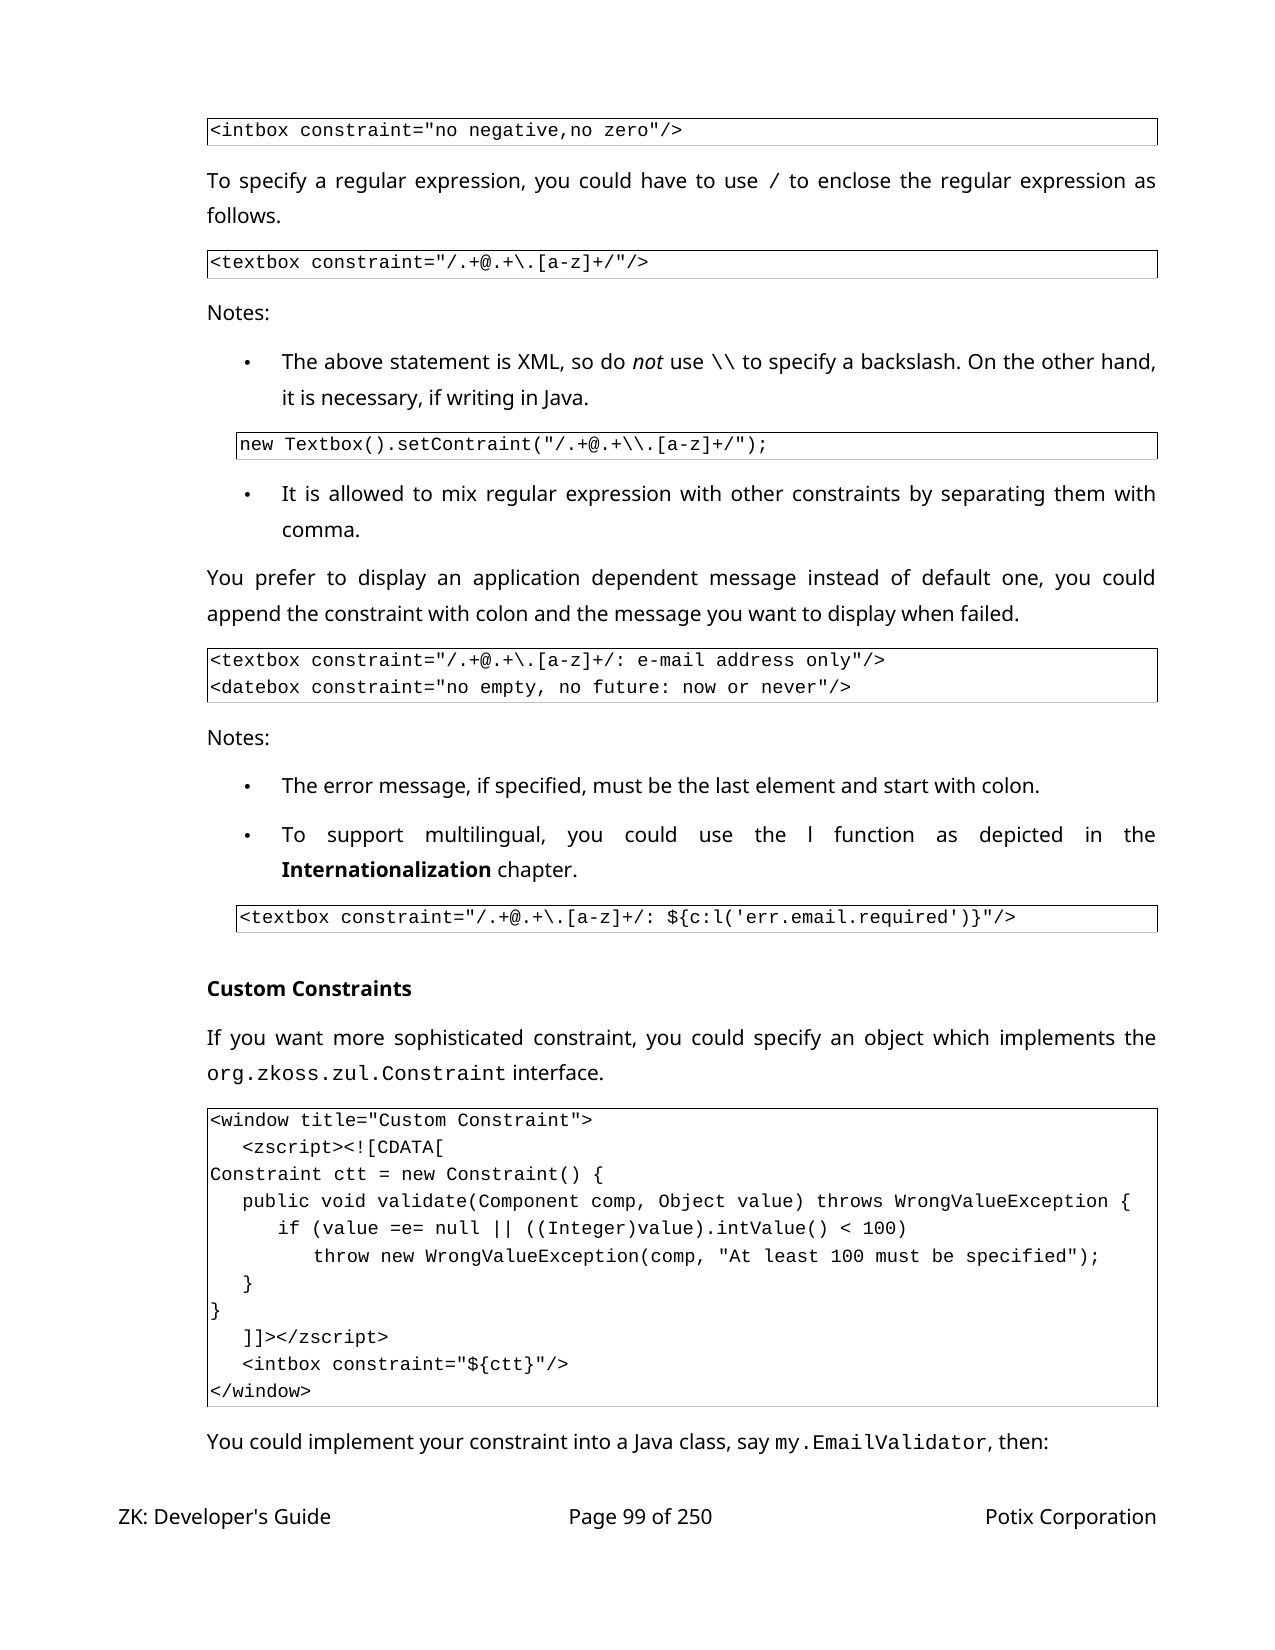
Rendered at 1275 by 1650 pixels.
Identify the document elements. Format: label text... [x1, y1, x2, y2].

text <window title="Custom Constraint"> [208, 1109, 1157, 1132]
subtitle Custom Constraints [207, 974, 1157, 1002]
text <textbox constraint="/.+@.+\.[a-z]+/: e-mail address only"/> [208, 649, 1157, 672]
text } [208, 1271, 1157, 1295]
text <intbox constraint="no negative,no zero"/> [208, 119, 1157, 145]
text public void validate(Component comp, Object value) throws WrongValueException { [208, 1189, 1157, 1213]
text To specify a regular expression, you could have to use / to enclose the regular expression as follows. [207, 166, 1157, 230]
text <zscript><![CDATA[ [208, 1135, 1157, 1159]
text Constraint ctt = new Constraint() { [208, 1162, 1157, 1186]
list To support multilingual, you could use the l function as depicted in the Internationalization chapter. [244, 820, 1157, 884]
text if (value =e= null || ((Integer)value).intValue() < 100) [208, 1216, 1157, 1241]
list The error message, if specified, must be the last element and start with colon. [244, 772, 1157, 800]
text <textbox constraint="/.+@.+\.[a-z]+/: ${c:l('err.email.required')}"/> [237, 906, 1157, 932]
text Notes: [207, 298, 1157, 327]
text throw new WrongValueException(comp, "At least 100 must be specified"); [208, 1243, 1157, 1268]
text Notes: [207, 723, 1157, 751]
text You could implement your constraint into a Java class, say my.EmailValidator, then: [207, 1427, 1157, 1456]
text <datebox constraint="no empty, no future: now or never"/> [208, 675, 1157, 702]
text } [208, 1298, 1157, 1322]
text </window> [208, 1379, 1157, 1406]
list It is allowed to mix regular expression with other constraints by separating them with comma. [244, 479, 1157, 543]
text ]]></zscript> [208, 1325, 1157, 1349]
text new Textbox().setContraint("/.+@.+\\.[a-z]+/"); [237, 433, 1157, 459]
text <intbox constraint="${ctt}"/> [208, 1352, 1157, 1376]
text You prefer to display an application dependent message instead of default one, you could append the constraint with colon and the message you want to display when failed. [207, 563, 1157, 627]
list The above statement is XML, so do not use \\ to specify a backslash. On the other hand, it is necessary, if writing in Java. [244, 347, 1157, 411]
text <textbox constraint="/.+@.+\.[a-z]+/"/> [208, 251, 1157, 278]
text If you want more sophisticated constraint, you could specify an object which implements the org.zkoss.zul.Constraint interface. [207, 1023, 1157, 1087]
